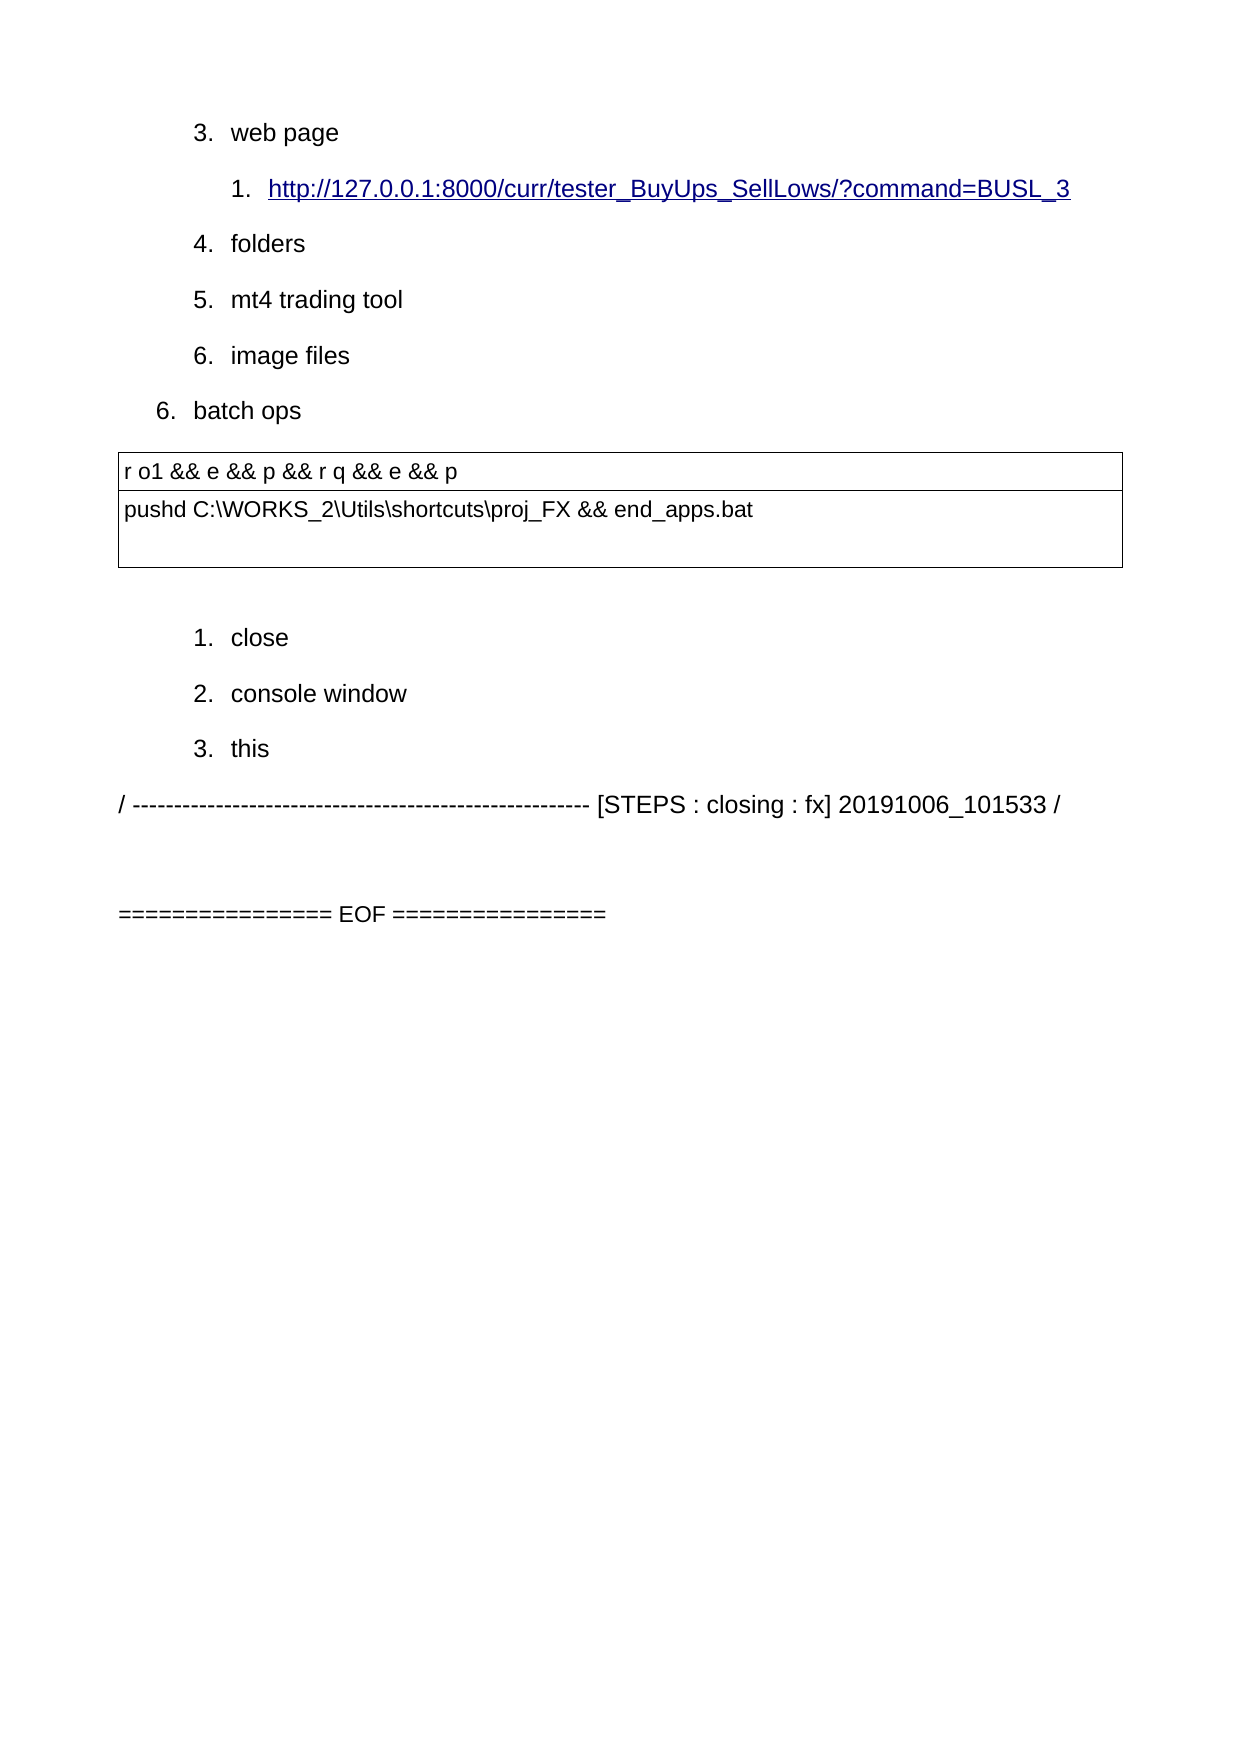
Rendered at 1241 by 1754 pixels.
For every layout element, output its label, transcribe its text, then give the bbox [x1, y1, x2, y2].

table_cell pushd C:\WORKS_2\Utils\shortcuts\proj_FX && end_apps.bat [119, 491, 1122, 567]
list folders [193, 229, 1122, 258]
table_header r o1 && e && p && r q && e && p [119, 453, 1122, 490]
list console window [193, 678, 1122, 707]
list this [193, 734, 1122, 763]
list batch ops [156, 396, 1122, 425]
text ================ EOF ================ [118, 901, 1122, 927]
list close [193, 623, 1122, 652]
text / ------------------------------------------------------- [STEPS : closing : fx] 20191006_101533 / [118, 790, 1122, 818]
list http://127.0.0.1:8000/curr/tester_BuyUps_SellLows/?command=BUSL_3 [231, 174, 1122, 202]
list image files [193, 341, 1122, 369]
list mt4 trading tool [193, 285, 1122, 314]
list web page [193, 118, 1122, 147]
